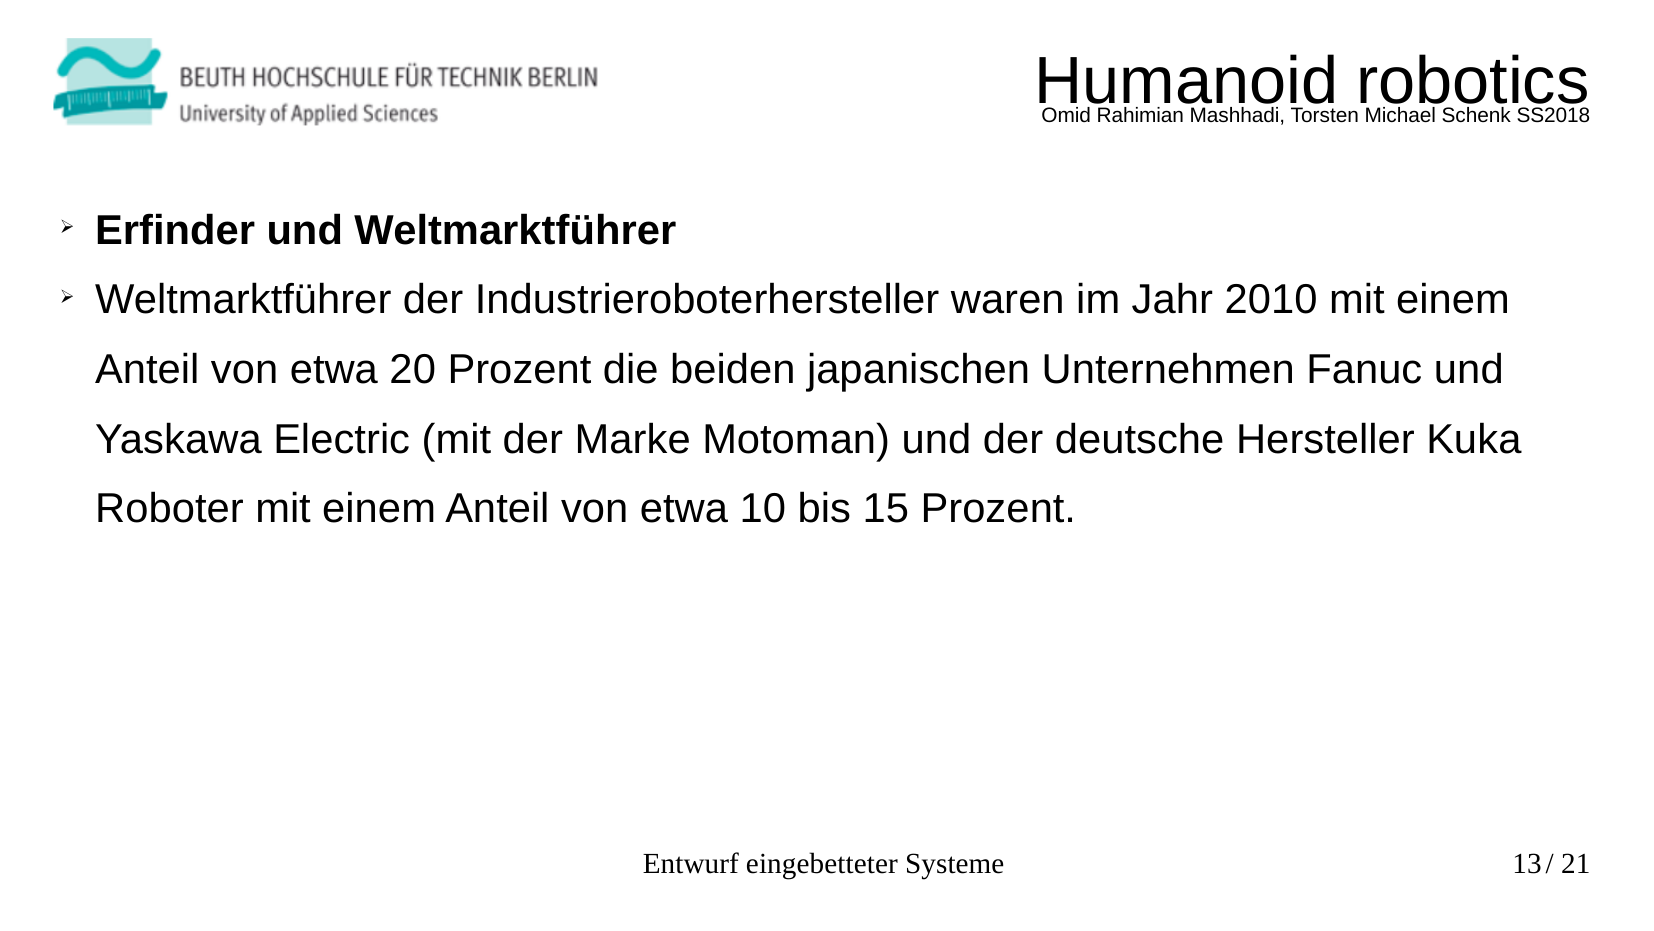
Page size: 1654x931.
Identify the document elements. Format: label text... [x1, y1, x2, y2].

text_box / 21 [1523, 840, 1654, 888]
text_box Omid Rahimian Mashhadi, Torsten Michael Schenk SS2018 [1026, 96, 1611, 151]
title [82, 12, 1571, 175]
text_box Humanoid robotics [1020, 35, 1642, 125]
text_box Erfinder und Weltmarktführer Weltmarktführer der Industrieroboterhersteller waren im Jahr 2010 mit einem Anteil von etwa 20 Prozent die beiden japanischen Unternehmen Fanuc und Yaskawa Electric (mit der Marke Motoman) und der deutsche Hersteller Kuka Roboter mit einem Anteil von etwa 10 bis 15 Prozent. [45, 175, 1591, 676]
picture [15, 29, 661, 145]
